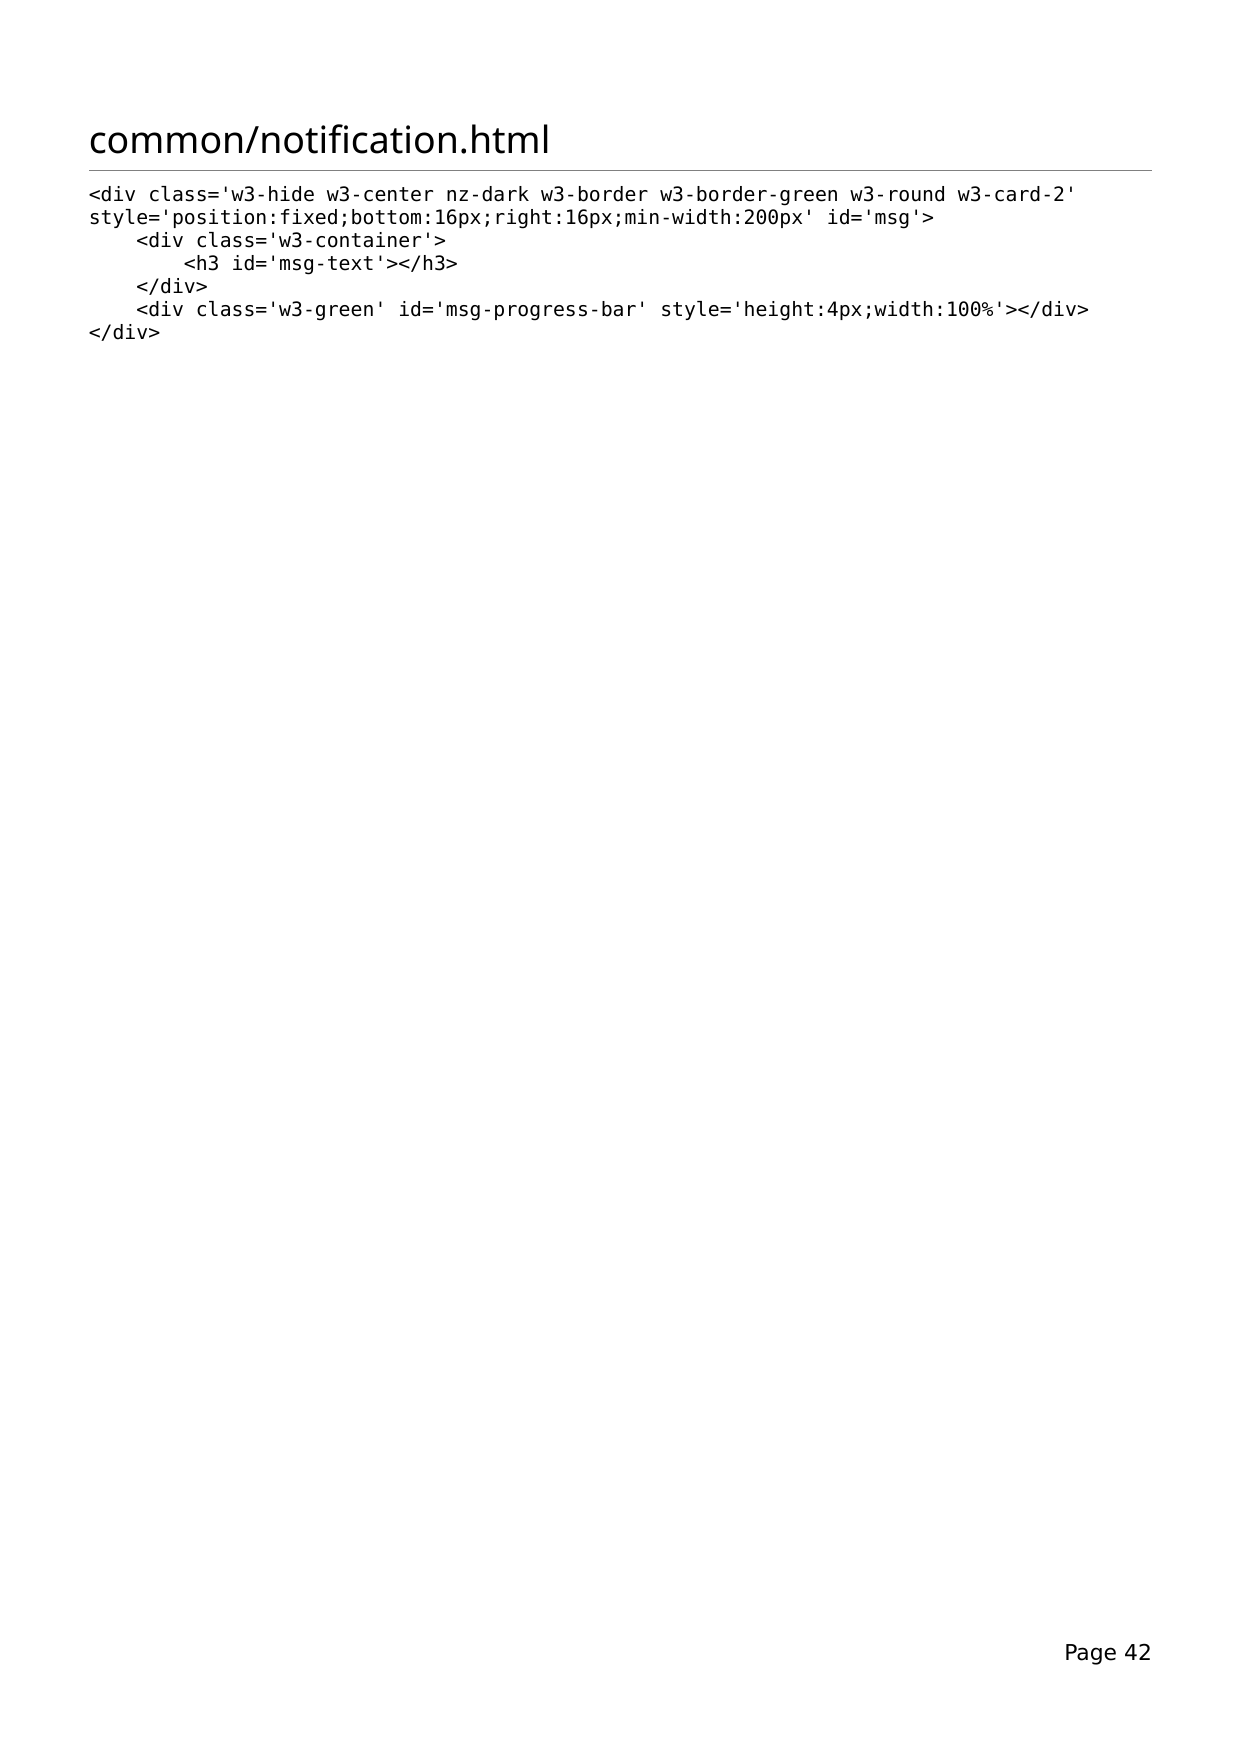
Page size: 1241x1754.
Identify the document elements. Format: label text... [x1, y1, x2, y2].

text </div> [88, 321, 1152, 344]
text <h3 id='msg-text'></h3> [88, 252, 1152, 275]
text <div class='w3-green' id='msg-progress-bar' style='height:4px;width:100%'></div> [88, 298, 1152, 321]
text <div class='w3-container'> [88, 229, 1152, 252]
subtitle common/notification.html [88, 113, 1152, 171]
text </div> [88, 275, 1152, 298]
text <div class='w3-hide w3-center nz-dark w3-border w3-border-green w3-round w3-card-2' style='position:fixed;bottom:16px;right:16px;min-width:200px' id='msg'> [88, 183, 1152, 229]
